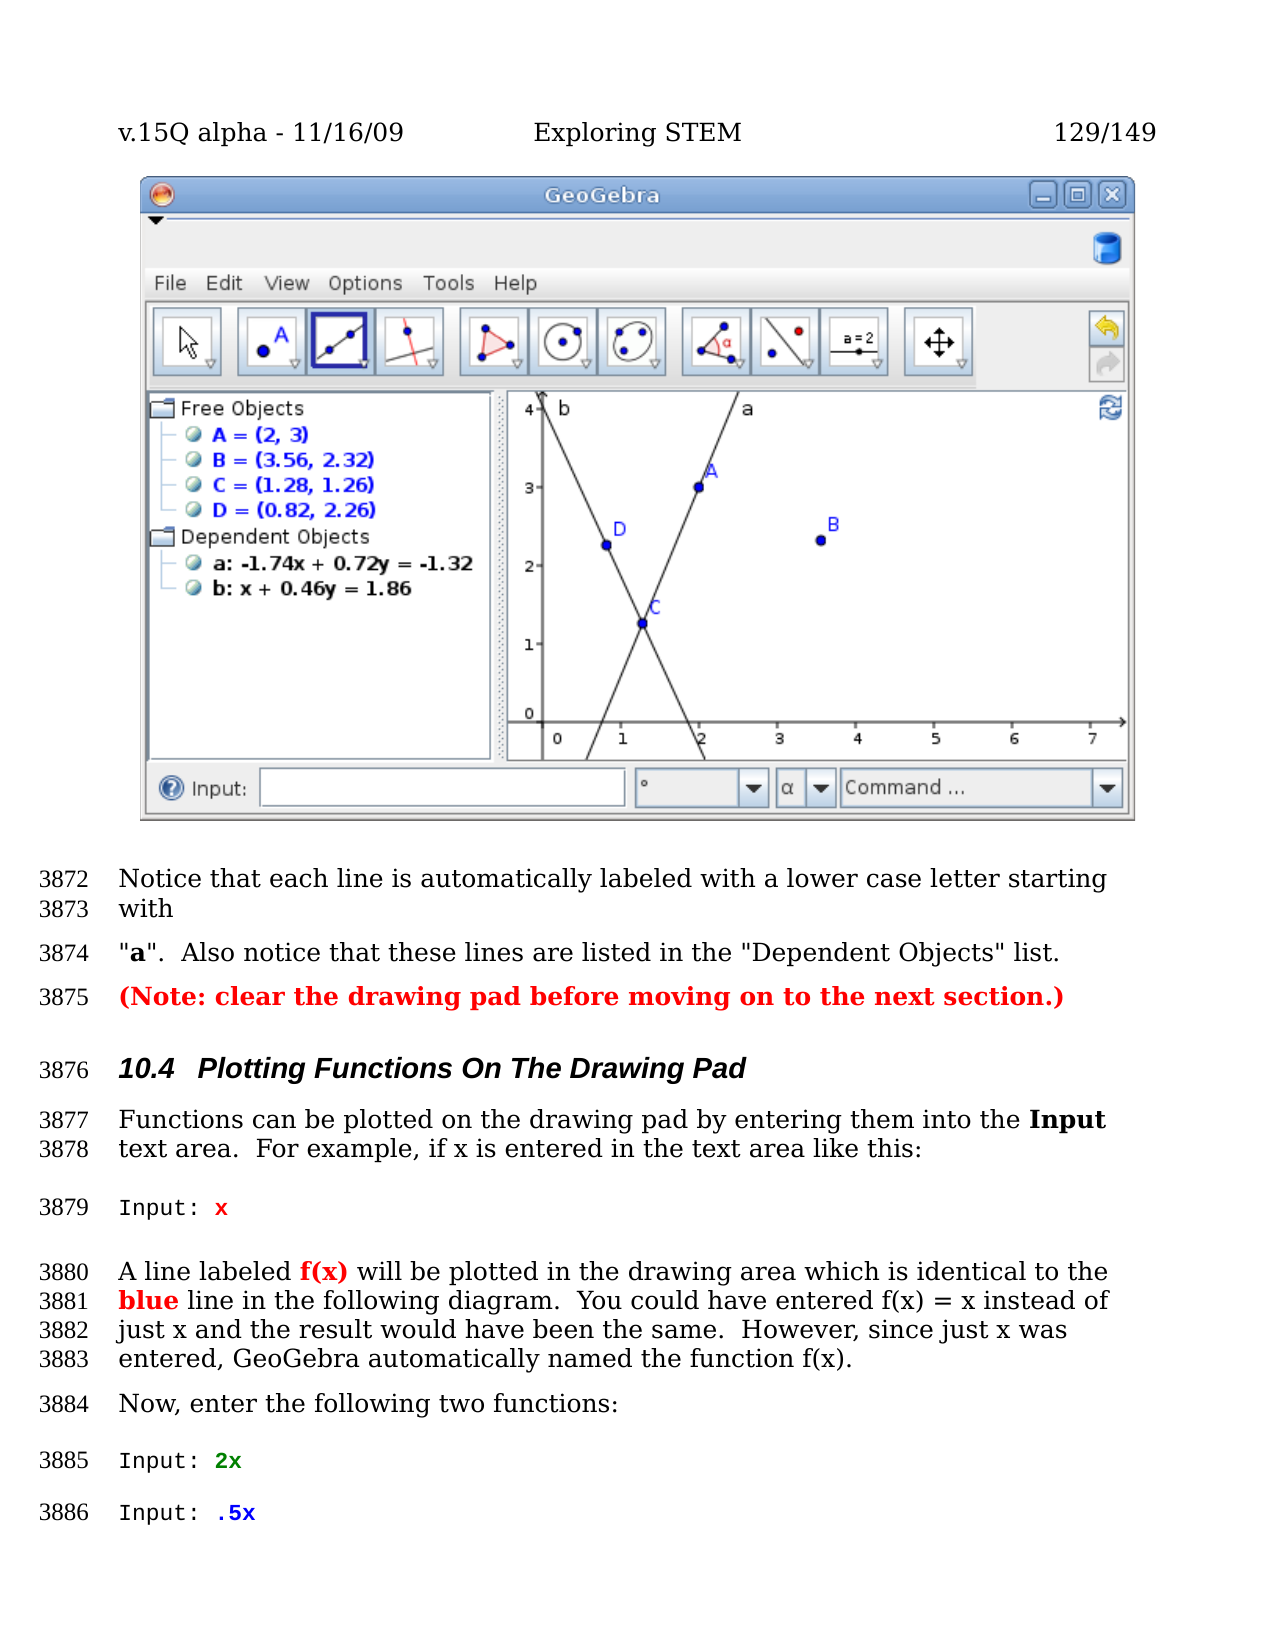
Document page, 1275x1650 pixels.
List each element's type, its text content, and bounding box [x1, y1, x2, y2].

text Notice that each line is automatically labeled with a lower case letter starting with [118, 865, 1157, 923]
text Functions can be plotted on the drawing pad by entering them into the Input text area. For example, if x is entered in the text area like this: [118, 1105, 1157, 1164]
text Input: 2x [118, 1450, 1157, 1476]
text A line labeled f(x) will be plotted in the drawing area which is identical to the blue line in the following diagram. You could have entered f(x) = x instead of just x and the result would have been the same. However, since just x was entered, GeoGebra automatically named the function f(x). [118, 1257, 1157, 1374]
subtitle Plotting Functions On The Drawing Pad [118, 1051, 1157, 1084]
text Now, enter the following two functions: [118, 1389, 1157, 1418]
text Input: x [118, 1196, 1157, 1222]
text (Note: clear the drawing pad before moving on to the next section.) [118, 982, 1157, 1012]
text Input: .5x [118, 1502, 1157, 1528]
text "a". Also notice that these lines are listed in the "Dependent Objects" list. [118, 938, 1157, 967]
picture [140, 176, 1136, 821]
